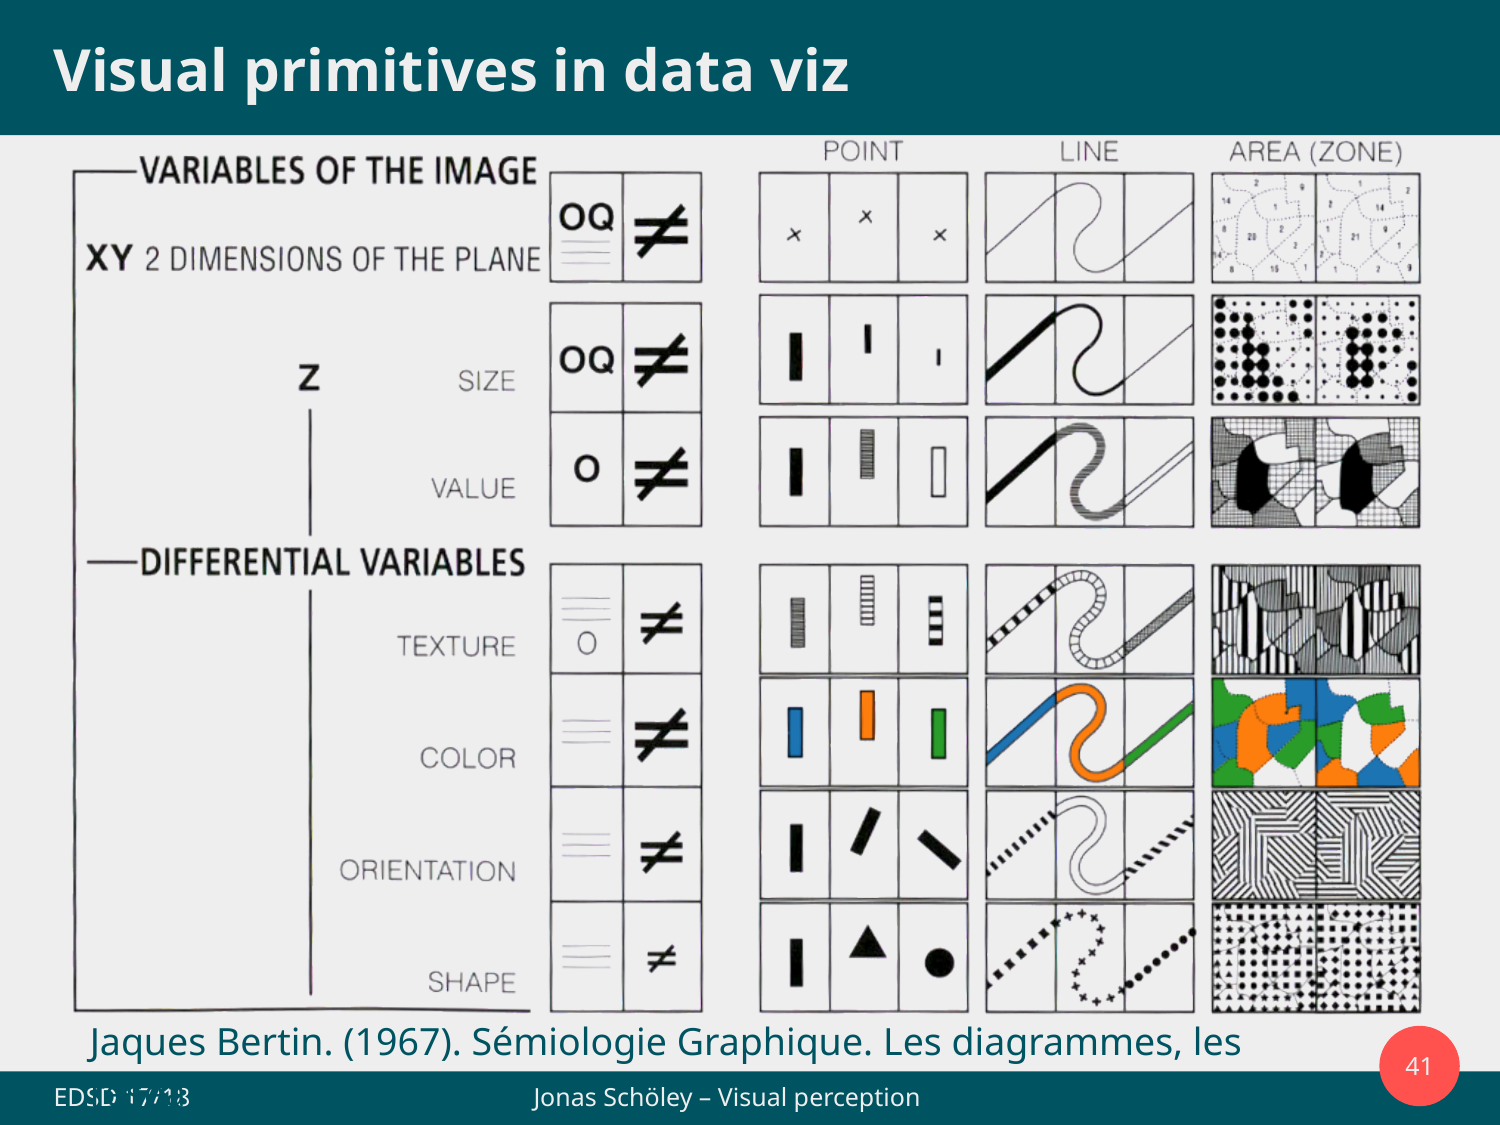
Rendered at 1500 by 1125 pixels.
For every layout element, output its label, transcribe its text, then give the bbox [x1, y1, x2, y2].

text_box Jaques Bertin. (1967). Sémiologie Graphique. Les diagrammes, les réseaux, les cartes. [75, 1025, 1411, 1122]
title Visual primitives in data viz [53, 0, 1447, 141]
picture [60, 131, 1441, 1025]
